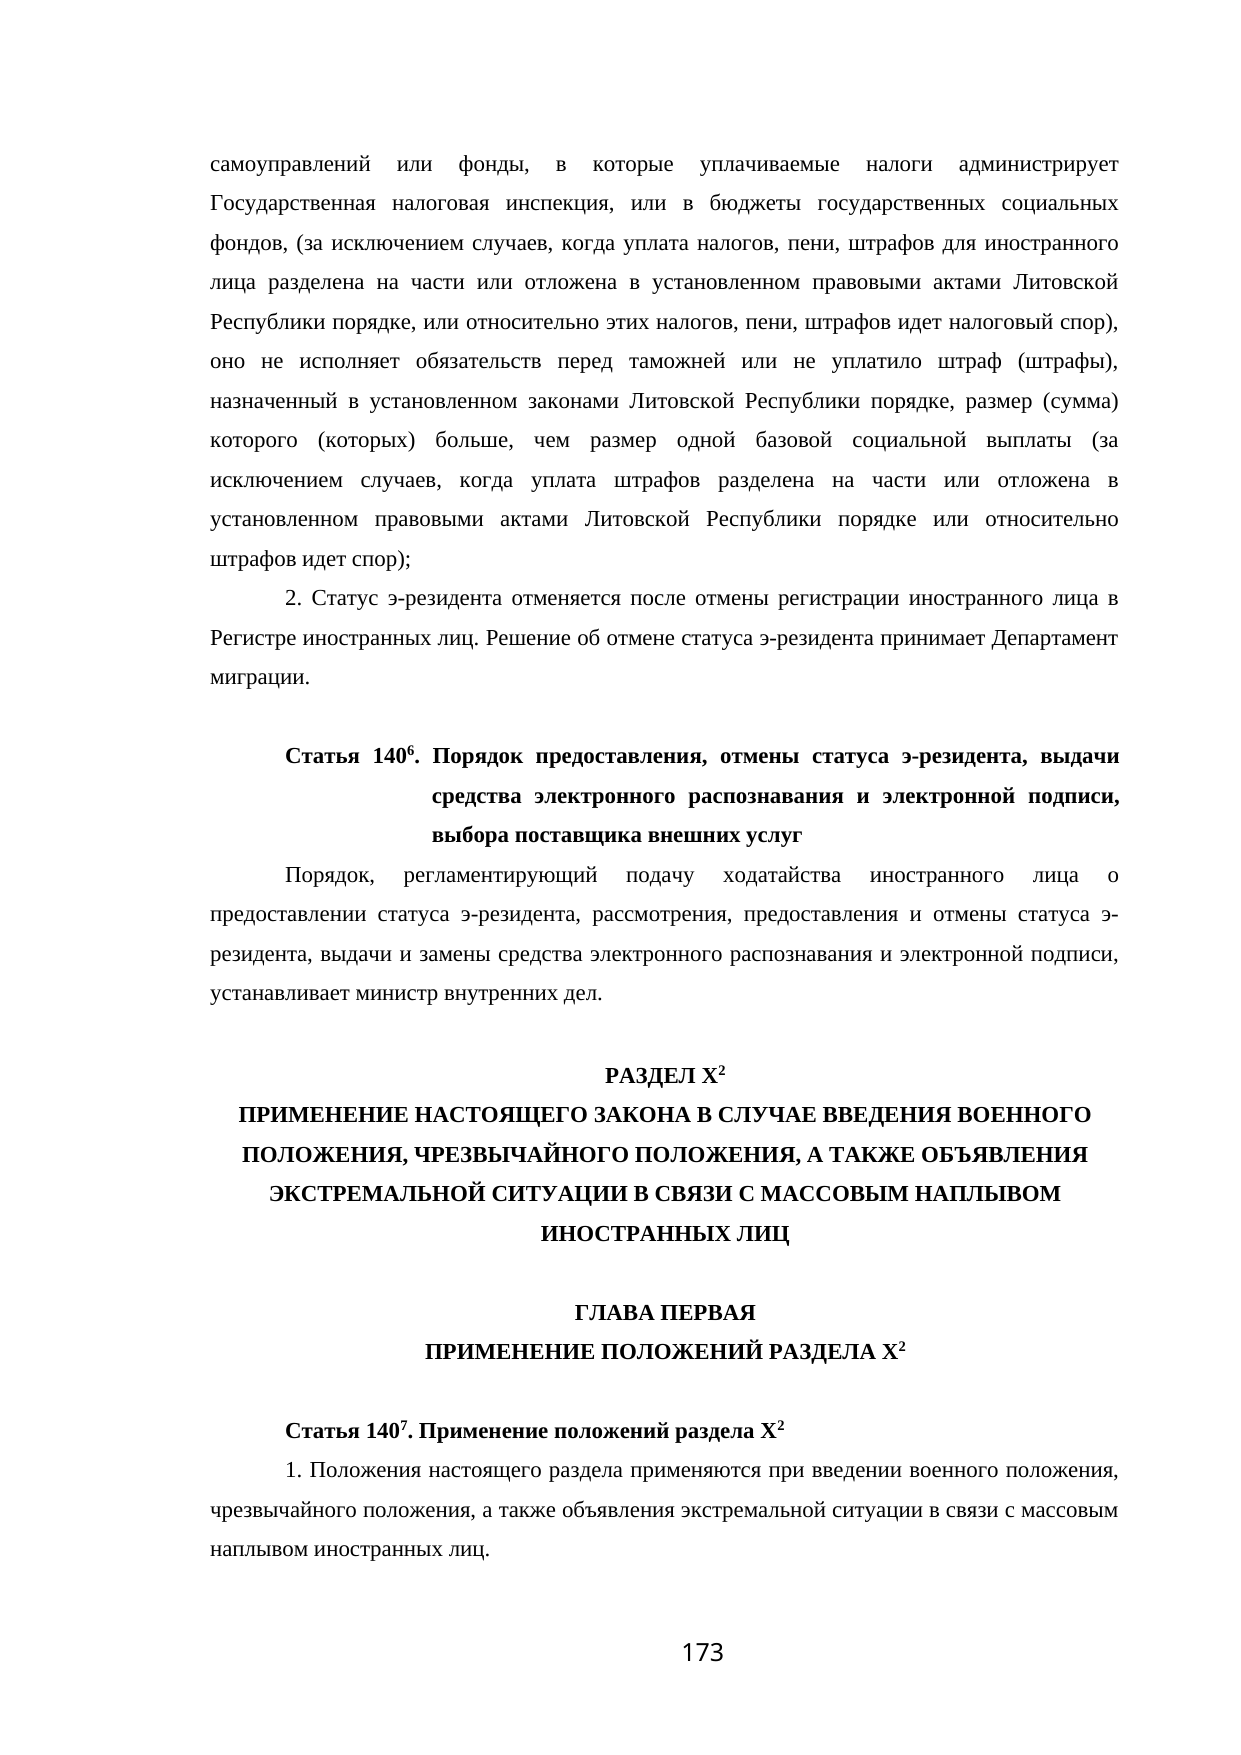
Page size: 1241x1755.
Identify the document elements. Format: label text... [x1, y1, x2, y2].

text 1. Положения настоящего раздела применяются при введении военного положения, чрезвычайного положения, а также объявления экстремальной ситуации в связи с массовым наплывом иностранных лиц. [210, 1456, 1120, 1562]
text ПРИМЕНЕНИЕ НАСТОЯЩЕГО ЗАКОНА В СЛУЧАЕ ВВЕДЕНИЯ ВОЕННОГО ПОЛОЖЕНИЯ, ЧРЕЗВЫЧАЙНОГО ПОЛОЖЕНИЯ, А ТАКЖЕ ОБЪЯВЛЕНИЯ ЭКСТРЕМАЛЬНОЙ СИТУАЦИИ В СВЯЗИ С МАССОВЫМ НАПЛЫВОМ ИНОСТРАННЫХ ЛИЦ [210, 1101, 1120, 1246]
text РАЗДЕЛ X2 [210, 1062, 1120, 1088]
text Статья 1406. Порядок предоставления, отмены статуса э-резидента, выдачи средства электронного распознавания и электронной подписи, выбора поставщика внешних услуг [285, 742, 1120, 847]
text ГЛАВА ПЕРВАЯ [210, 1298, 1120, 1325]
text ПРИМЕНЕНИЕ ПОЛОЖЕНИЙ РАЗДЕЛА Х2 [210, 1338, 1120, 1364]
text 2. Статус э-резидента отменяется после отмены регистрации иностранного лица в Регистре иностранных лиц. Решение об отмене статуса э-резидента принимает Департамент миграции. [210, 584, 1120, 689]
text Порядок, регламентирующий подачу ходатайства иностранного лица о предоставлении статуса э-резидента, рассмотрения, предоставления и отмены статуса э-резидента, выдачи и замены средства электронного распознавания и электронной подписи, устанавливает министр внутренних дел. [210, 861, 1120, 1005]
text самоуправлений или фонды, в которые уплачиваемые налоги администрирует Государственная налоговая инспекция, или в бюджеты государственных социальных фондов, (за исключением случаев, когда уплата налогов, пени, штрафов для иностранного лица разделена на части или отложена в установленном правовыми актами Литовской Республики порядке, или относительно этих налогов, пени, штрафов идет налоговый спор), оно не исполняет обязательств перед таможней или не уплатило штраф (штрафы), назначенный в установленном законами Литовской Республики порядке, размер (сумма) которого (которых) больше, чем размер одной базовой социальной выплаты (за исключением случаев, когда уплата штрафов разделена на части или отложена в установленном правовыми актами Литовской Республики порядке или относительно штрафов идет спор); [210, 150, 1120, 571]
text Статья 1407. Применение положений раздела Х2 [210, 1417, 1120, 1443]
